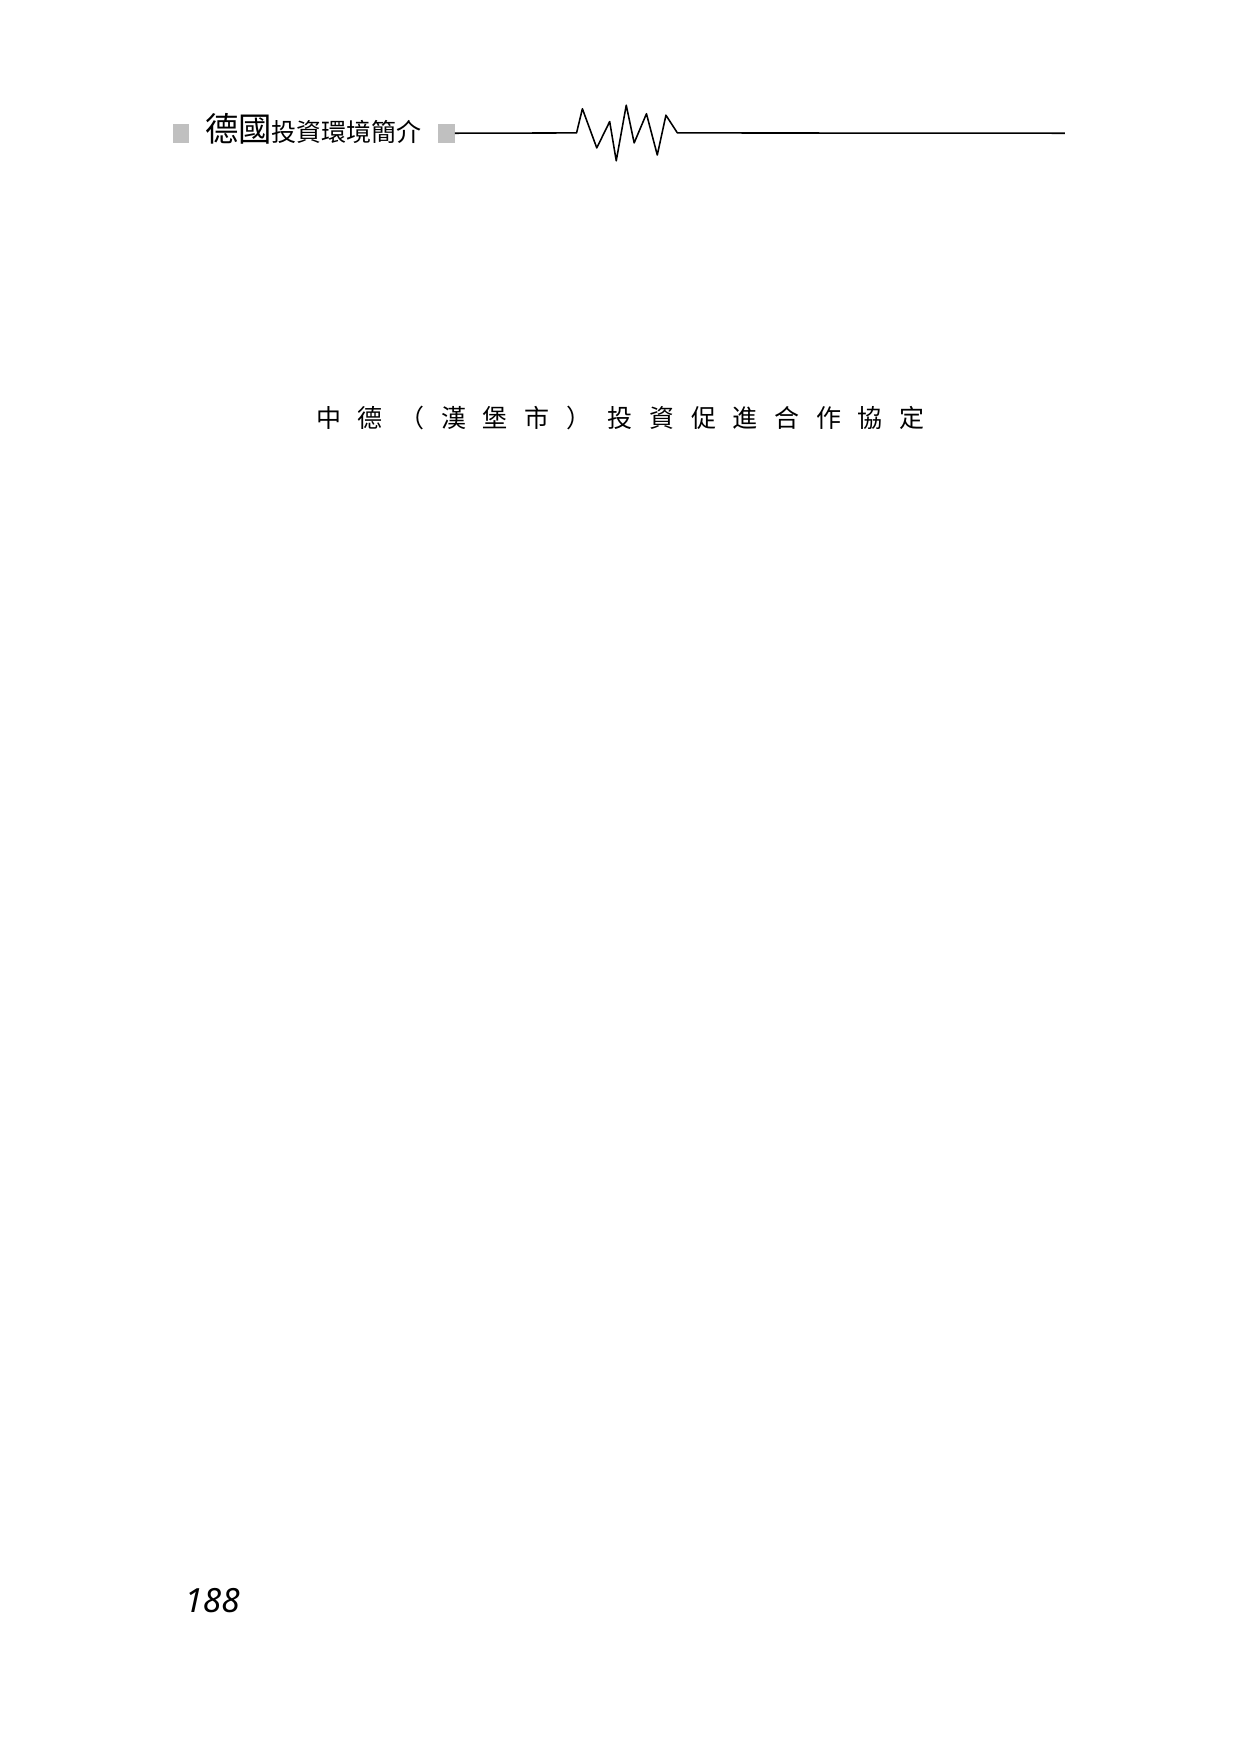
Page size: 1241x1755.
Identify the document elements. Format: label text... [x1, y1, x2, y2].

text 中德（漢堡市）投資促進合作協定 [183, 375, 1058, 438]
